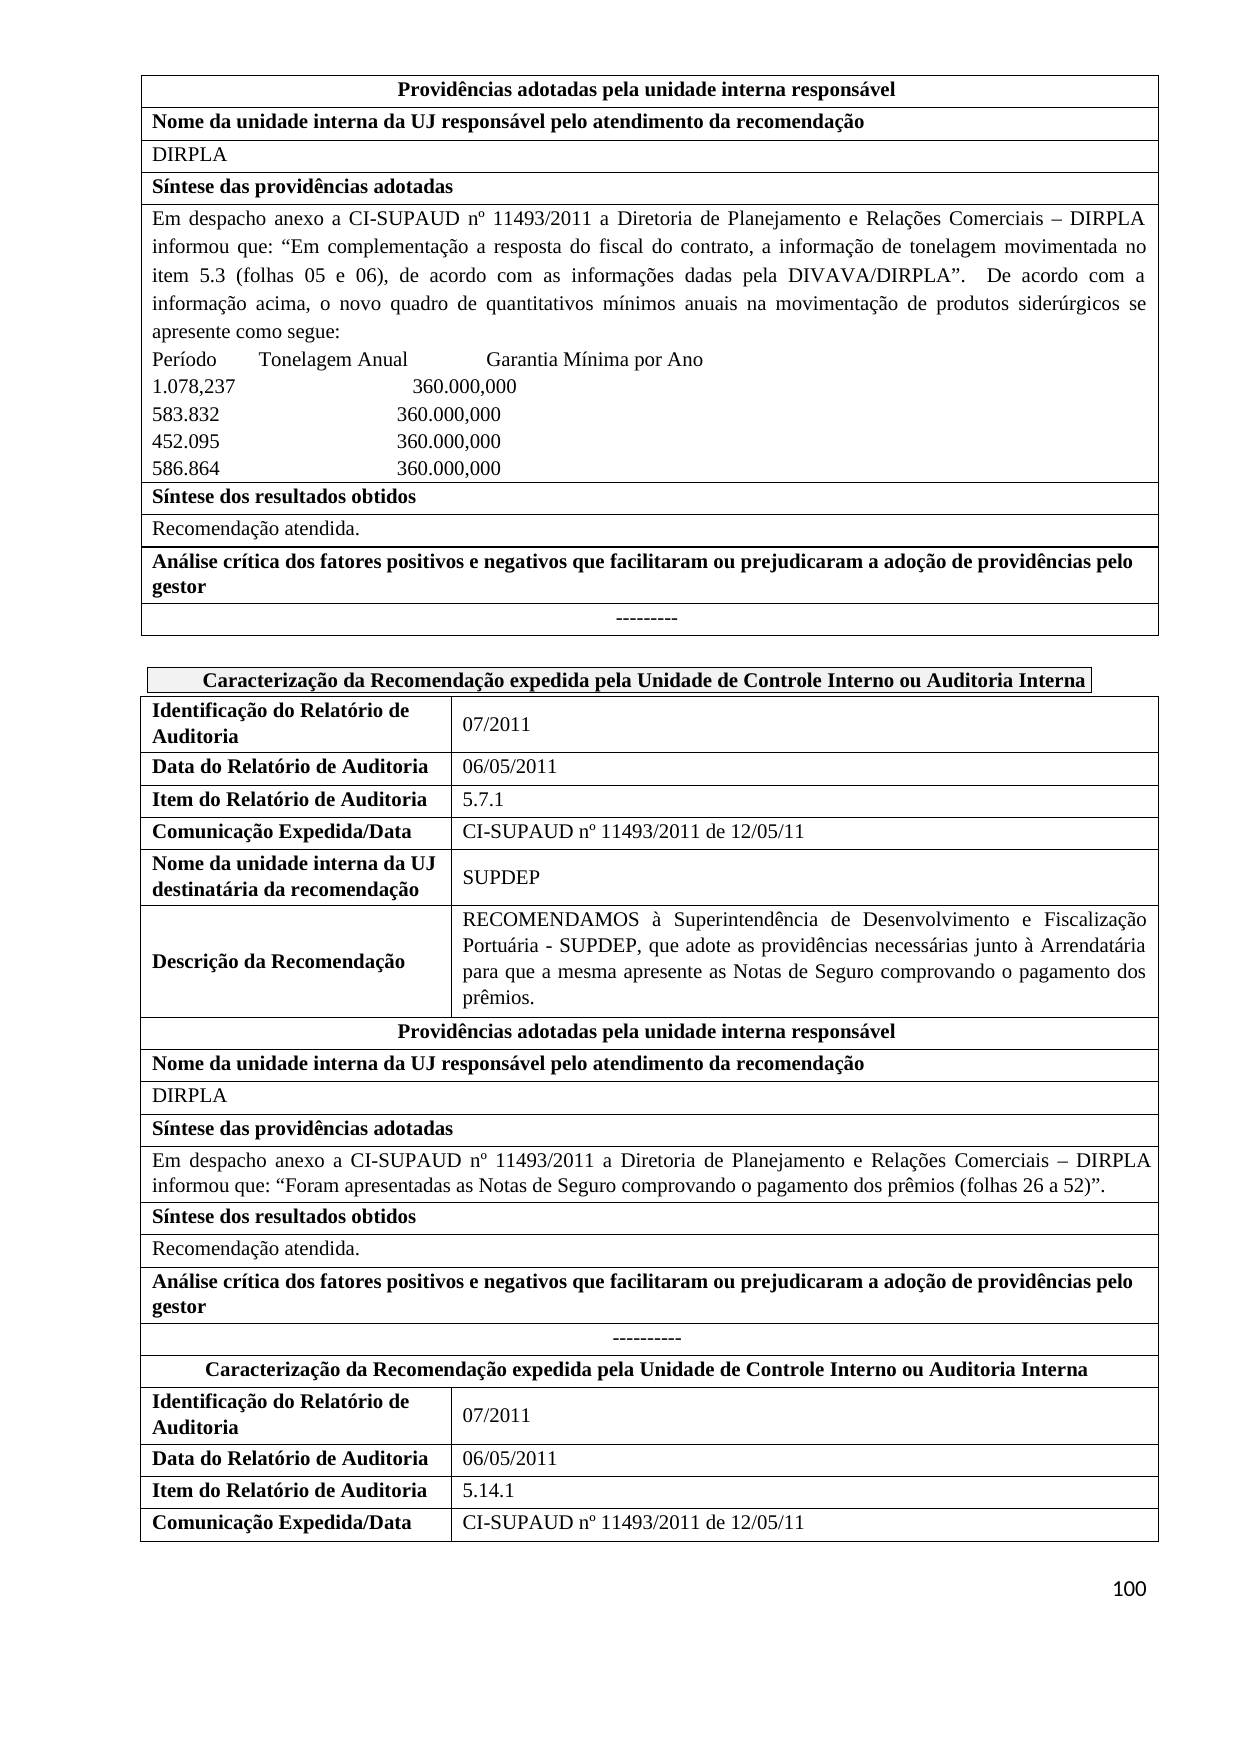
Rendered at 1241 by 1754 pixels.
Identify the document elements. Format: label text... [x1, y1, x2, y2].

table_cell Providências adotadas pela unidade interna responsável [142, 76, 1158, 107]
table_cell Análise crítica dos fatores positivos e negativos que facilitaram ou prejudicaram a adoção de providências pelo gestor [141, 1268, 1158, 1323]
table_cell Recomendação atendida. [142, 515, 1158, 546]
table_cell Análise crítica dos fatores positivos e negativos que facilitaram ou prejudicaram a adoção de providências pelo gestor [142, 548, 1158, 602]
table_cell 5.14.1 [452, 1477, 1158, 1508]
table_cell Item do Relatório de Auditoria [141, 786, 451, 817]
table_cell Descrição da Recomendação [141, 906, 451, 1017]
table_cell --------- [142, 604, 1158, 635]
table_header Identificação do Relatório de Auditoria [141, 697, 451, 752]
table_cell 5.7.1 [452, 786, 1158, 817]
table_cell Síntese das providências adotadas [141, 1115, 1158, 1146]
table_cell Síntese dos resultados obtidos [141, 1203, 1158, 1234]
table_cell Síntese das providências adotadas [142, 173, 1158, 204]
table_cell Nome da unidade interna da UJ destinatária da recomendação [141, 850, 451, 905]
table_cell CI-SUPAUD nº 11493/2011 de 12/05/11 [452, 818, 1158, 849]
table_cell Comunicação Expedida/Data [141, 818, 451, 849]
table_cell Identificação do Relatório de Auditoria [141, 1388, 451, 1443]
table_cell RECOMENDAMOS à Superintendência de Desenvolvimento e Fiscalização Portuária - SUPDEP, que adote as providências necessárias junto à Arrendatária para que a mesma apresente as Notas de Seguro comprovando o pagamento dos prêmios. [452, 906, 1158, 1017]
table_cell Em despacho anexo a CI-SUPAUD nº 11493/2011 a Diretoria de Planejamento e Relações Comerciais – DIRPLA informou que: “Foram apresentadas as Notas de Seguro comprovando o pagamento dos prêmios (folhas 26 a 52)”. [141, 1147, 1158, 1202]
table_header 07/2011 [452, 697, 1158, 752]
table_cell Em despacho anexo a CI-SUPAUD nº 11493/2011 a Diretoria de Planejamento e Relações Comerciais – DIRPLA informou que: “Em complementação a resposta do fiscal do contrato, a informação de tonelagem movimentada no item 5.3 (folhas 05 e 06), de acordo com as informações dadas pela DIVAVA/DIRPLA”. De acordo com a informação acima, o novo quadro de quantitativos mínimos anuais na movimentação de produtos siderúrgicos se apresente como segue: Período Tonelagem Anual Garantia Mínima por Ano 1.078,237 360.000,000 583.832 360.000,000 452.095 360.000,000 586.864 360.000,000 [142, 205, 1158, 482]
table_cell Providências adotadas pela unidade interna responsável [141, 1018, 1158, 1049]
table_cell Recomendação atendida. [141, 1235, 1158, 1267]
table_cell Data do Relatório de Auditoria [141, 1445, 451, 1476]
table_cell Síntese dos resultados obtidos [142, 483, 1158, 514]
table_cell DIRPLA [142, 141, 1158, 172]
table_cell Data do Relatório de Auditoria [141, 753, 451, 784]
table_cell 06/05/2011 [452, 1445, 1158, 1476]
table_cell DIRPLA [141, 1082, 1158, 1113]
table_cell Nome da unidade interna da UJ responsável pelo atendimento da recomendação [142, 108, 1158, 139]
table_cell CI-SUPAUD nº 11493/2011 de 12/05/11 [452, 1509, 1158, 1541]
text Caracterização da Recomendação expedida pela Unidade de Controle Interno ou Auditoria Interna [148, 668, 1091, 692]
table_cell Item do Relatório de Auditoria [141, 1477, 451, 1508]
table_cell Comunicação Expedida/Data [141, 1509, 451, 1541]
table_cell SUPDEP [452, 850, 1158, 905]
table_cell 07/2011 [452, 1388, 1158, 1443]
table_cell ---------- [141, 1324, 1158, 1355]
table_cell Nome da unidade interna da UJ responsável pelo atendimento da recomendação [141, 1050, 1158, 1081]
table_cell 06/05/2011 [452, 753, 1158, 784]
table_cell Caracterização da Recomendação expedida pela Unidade de Controle Interno ou Auditoria Interna [141, 1356, 1158, 1387]
